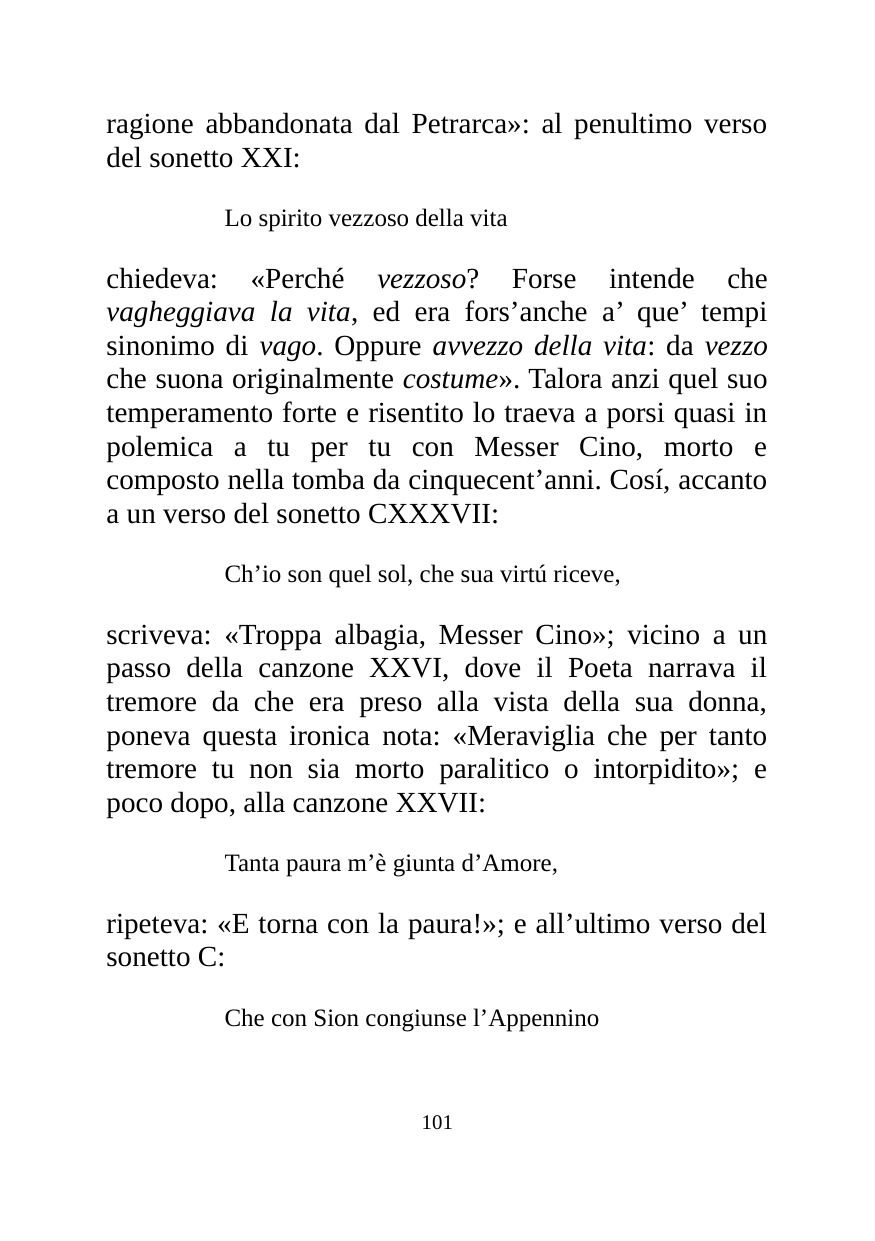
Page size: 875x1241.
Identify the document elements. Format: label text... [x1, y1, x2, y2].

text chiedeva: «Perché vezzoso? Forse intende che vagheggiava la vita, ed era fors’anche a’ que’ tempi sinonimo di vago. Oppure avvezzo della vita: da vezzo che suona originalmente costume». Talora anzi quel suo temperamento forte e risentito lo traeva a porsi quasi in polemica a tu per tu con Messer Cino, morto e composto nella tomba da cinquecent’anni. Cosí, accanto a un verso del sonetto CXXXVII: [106, 261, 768, 529]
text Ch’io son quel sol, che sua virtú riceve, [224, 559, 768, 588]
text scriveva: «Troppa albagia, Messer Cino»; vicino a un passo della canzone XXVI, dove il Poeta narrava il tremore da che era preso alla vista della sua donna, poneva questa ironica nota: «Meraviglia che per tanto tremore tu non sia morto paralitico o intorpidito»; e poco dopo, alla canzone XXVII: [106, 617, 768, 818]
text Lo spirito vezzoso della vita [224, 203, 768, 232]
text Che con Sion congiunse l’Appennino [224, 1003, 768, 1031]
text Tanta paura m’è giunta d’Amore, [224, 848, 768, 877]
text ragione abbandonata dal Petrarca»: al penultimo verso del sonetto XXI: [106, 106, 768, 173]
text ripeteva: «E torna con la paura!»; e all’ultimo verso del sonetto C: [106, 906, 768, 973]
